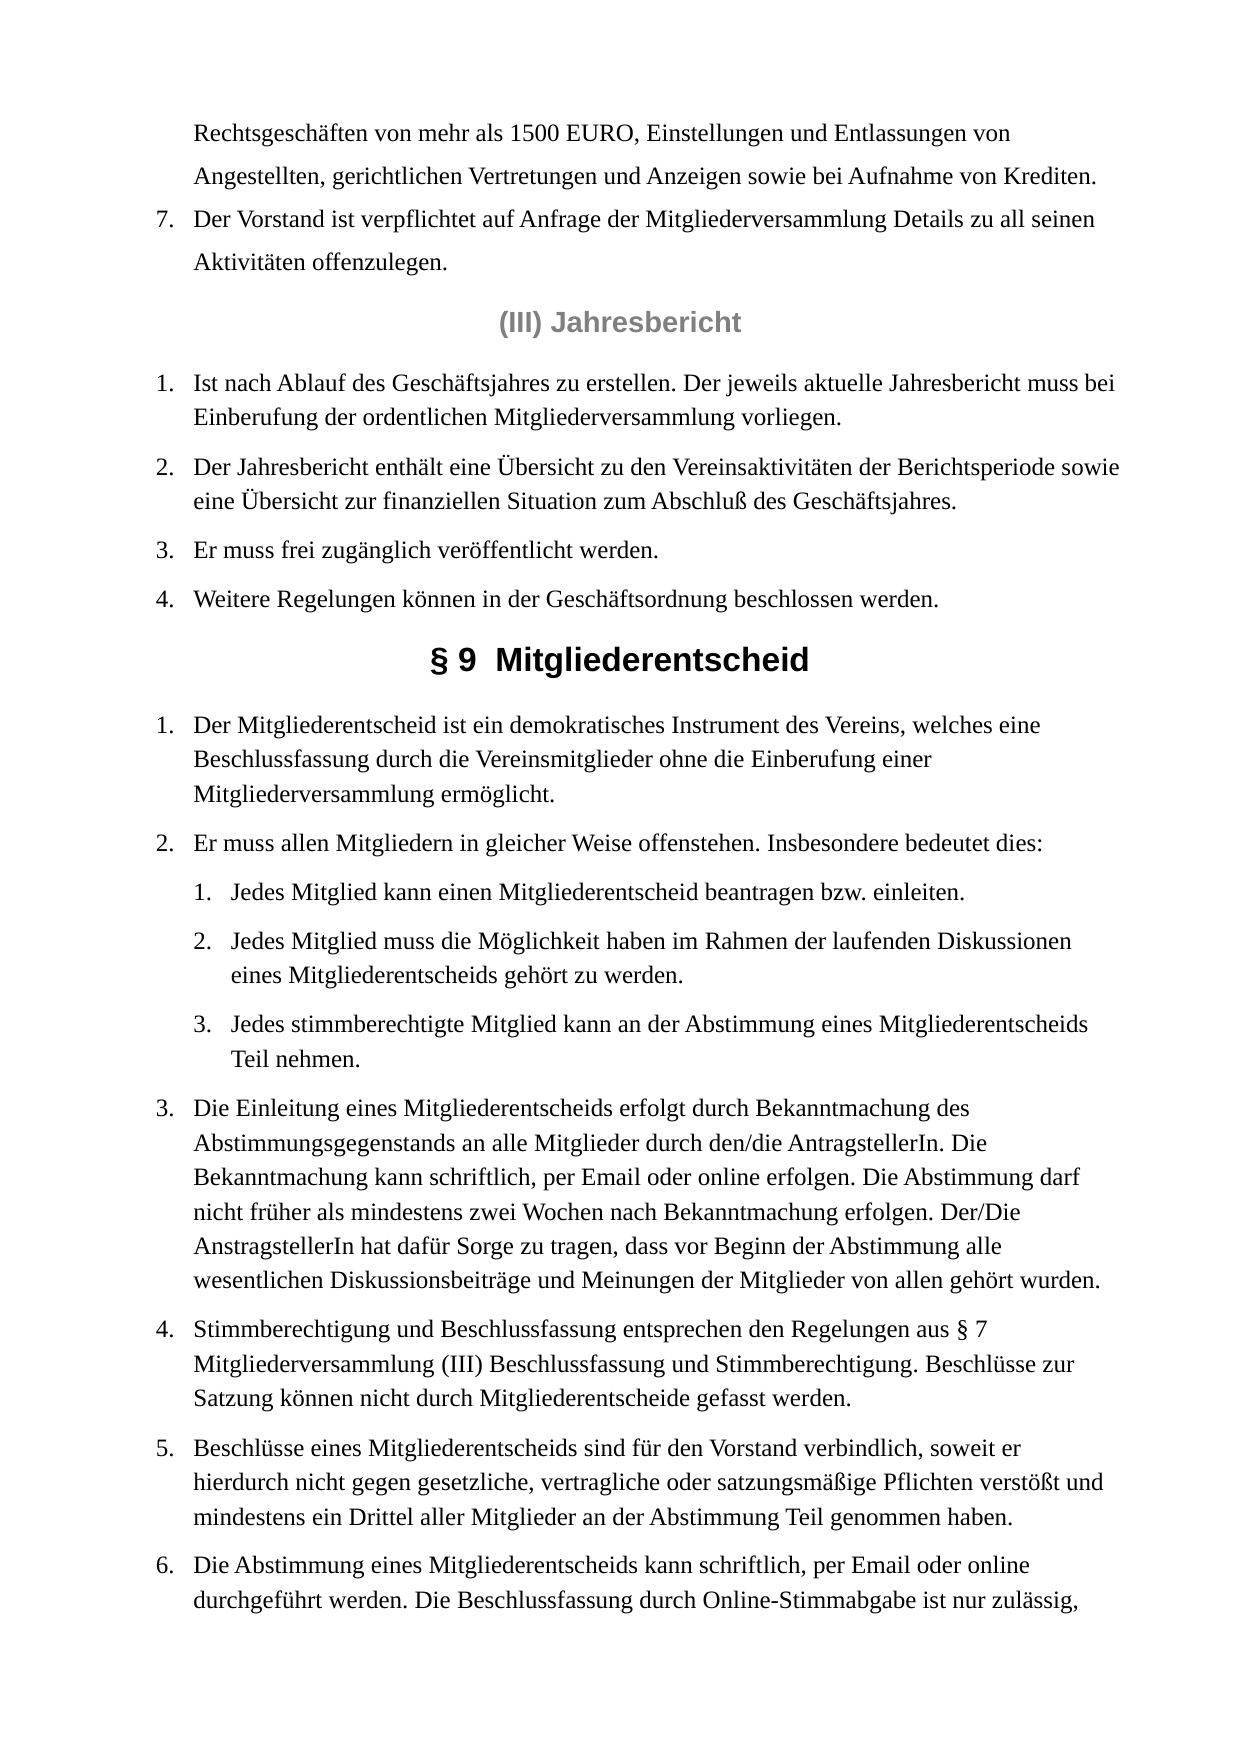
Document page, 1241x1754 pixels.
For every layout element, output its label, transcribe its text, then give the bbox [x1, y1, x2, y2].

list Beschlüsse eines Mitgliederentscheids sind für den Vorstand verbindlich, soweit er hierdurch nicht gegen gesetzliche, vertragliche oder satzungsmäßige Pflichten verstößt und mindestens ein Drittel aller Mitglieder an der Abstimmung Teil genommen haben. [156, 1433, 1122, 1530]
subtitle (III) Jahresbericht [118, 305, 1122, 339]
list Rechtsgeschäften von mehr als 1500 EURO, Einstellungen und Entlassungen von Angestellten, gerichtlichen Vertretungen und Anzeigen sowie bei Aufnahme von Krediten. [156, 118, 1122, 190]
list Der Jahresbericht enthält eine Übersicht zu den Vereinsaktivitäten der Berichtsperiode sowie eine Übersicht zur finanziellen Situation zum Abschluß des Geschäftsjahres. [156, 452, 1122, 515]
list Er muss frei zugänglich veröffentlicht werden. [156, 535, 1122, 564]
list Der Mitgliederentscheid ist ein demokratisches Instrument des Vereins, welches eine Beschlussfassung durch die Vereinsmitglieder ohne die Einberufung einer Mitgliederversammlung ermöglicht. [156, 710, 1122, 808]
list Stimmberechtigung und Beschlussfassung entsprechen den Regelungen aus § 7 Mitgliederversammlung (III) Beschlussfassung und Stimmberechtigung. Beschlüsse zur Satzung können nicht durch Mitgliederentscheide gefasst werden. [156, 1314, 1122, 1412]
list Der Vorstand ist verpflichtet auf Anfrage der Mitgliederversammlung Details zu all seinen Aktivitäten offenzulegen. [156, 204, 1122, 276]
list Jedes Mitglied kann einen Mitgliederentscheid beantragen bzw. einleiten. [193, 877, 1122, 906]
list Jedes stimmberechtigte Mitglied kann an der Abstimmung eines Mitgliederentscheids Teil nehmen. [193, 1009, 1122, 1073]
list Ist nach Ablauf des Geschäftsjahres zu erstellen. Der jeweils aktuelle Jahresbericht muss bei Einberufung der ordentlichen Mitgliederversammlung vorliegen. [156, 368, 1122, 431]
list Er muss allen Mitgliedern in gleicher Weise offenstehen. Insbesondere bedeutet dies: [156, 828, 1122, 857]
list Jedes Mitglied muss die Möglichkeit haben im Rahmen der laufenden Diskussionen eines Mitgliederentscheids gehört zu werden. [193, 926, 1122, 989]
subtitle § 9 Mitgliederentscheid [118, 639, 1122, 678]
list Die Abstimmung eines Mitgliederentscheids kann schriftlich, per Email oder online durchgeführt werden. Die Beschlussfassung durch Online-Stimmabgabe ist nur zulässig, [156, 1551, 1122, 1614]
list Weitere Regelungen können in der Geschäftsordnung beschlossen werden. [156, 584, 1122, 613]
list Die Einleitung eines Mitgliederentscheids erfolgt durch Bekanntmachung des Abstimmungsgegenstands an alle Mitglieder durch den/die AntragstellerIn. Die Bekanntmachung kann schriftlich, per Email oder online erfolgen. Die Abstimmung darf nicht früher als mindestens zwei Wochen nach Bekanntmachung erfolgen. Der/Die AnstragstellerIn hat dafür Sorge zu tragen, dass vor Beginn der Abstimmung alle wesentlichen Diskussionsbeiträge und Meinungen der Mitglieder von allen gehört wurden. [156, 1093, 1122, 1294]
